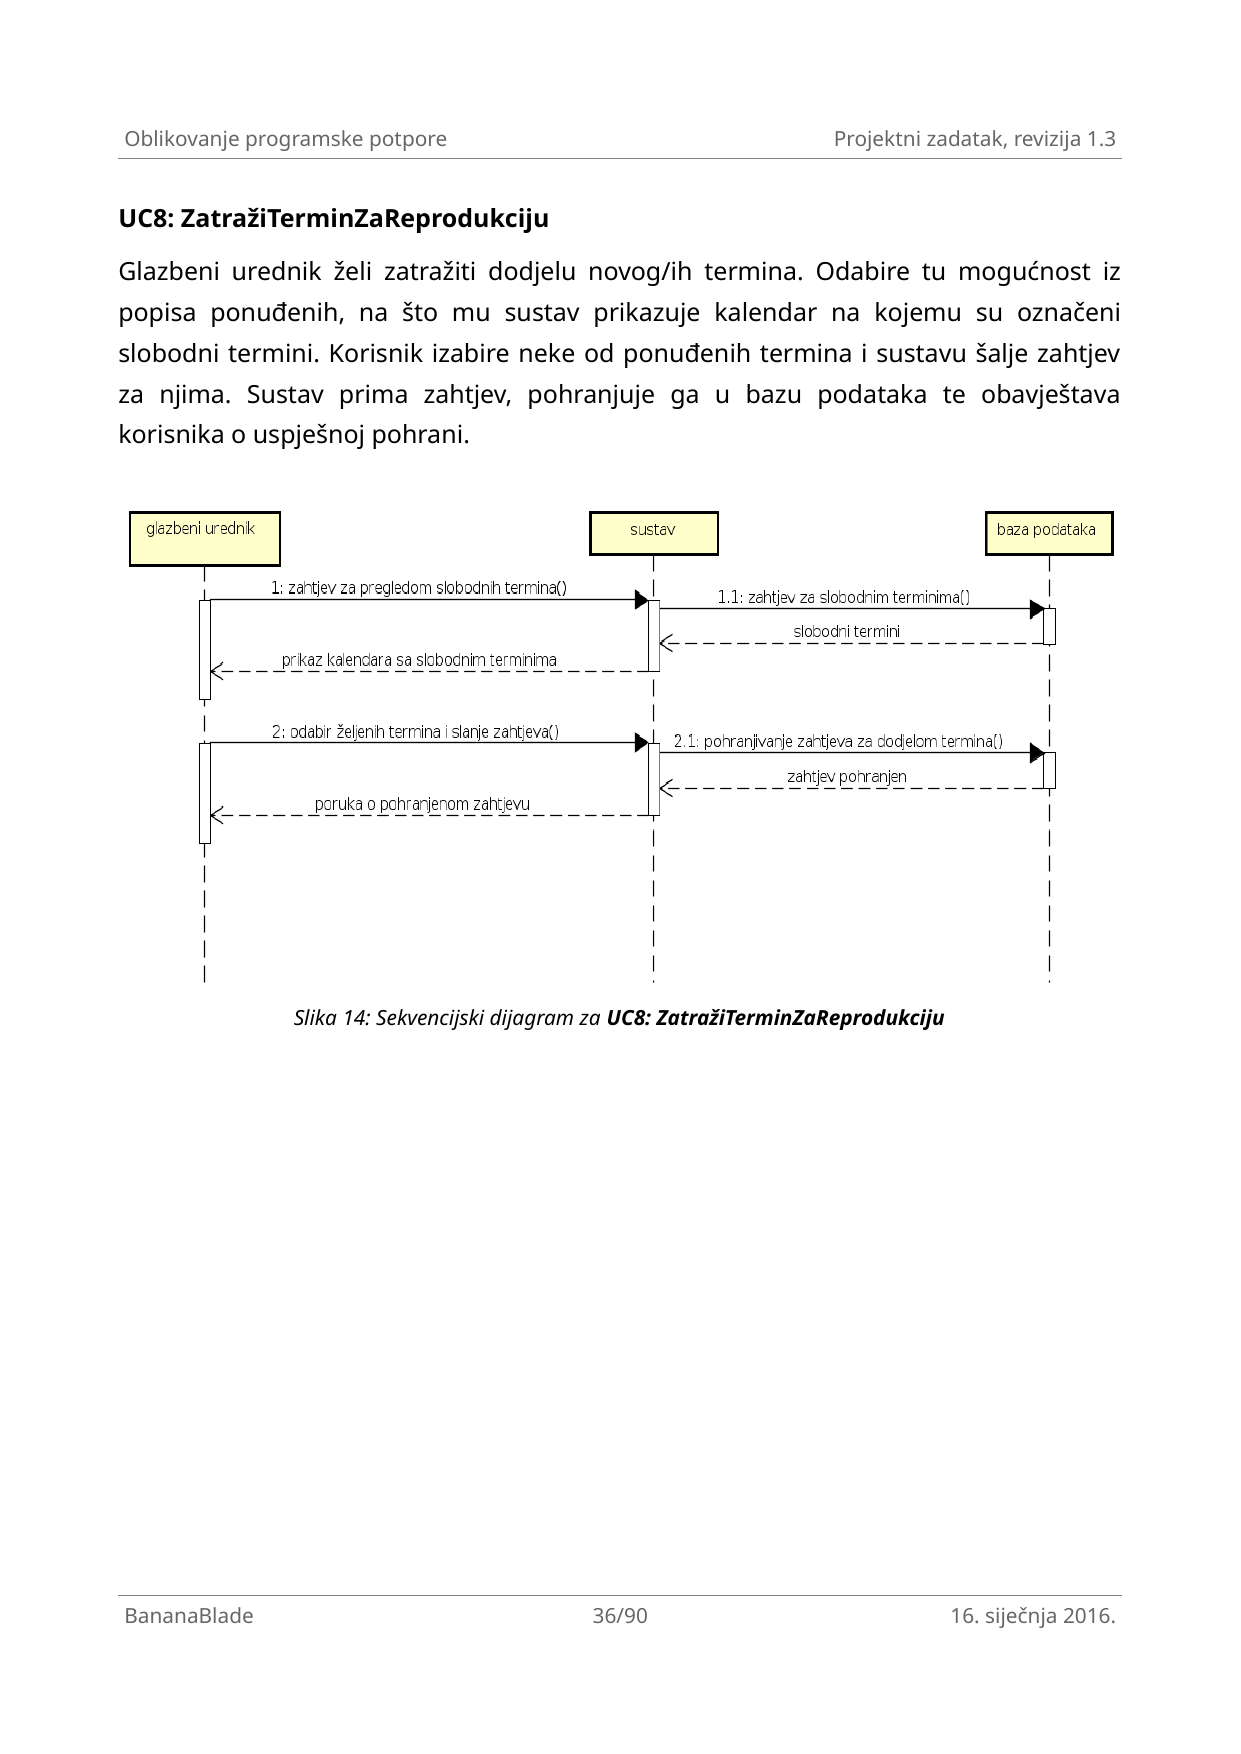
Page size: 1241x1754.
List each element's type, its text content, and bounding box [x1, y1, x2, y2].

text Glazbeni urednik želi zatražiti dodjelu novog/ih termina. Odabire tu mogućnost iz popisa ponuđenih, na što mu sustav prikazuje kalendar na kojemu su označeni slobodni termini. Korisnik izabire neke od ponuđenih termina i sustavu šalje zahtjev za njima. Sustav prima zahtjev, pohranjuje ga u bazu podataka te obavještava korisnika o uspješnoj pohrani. [118, 254, 1122, 451]
picture [118, 500, 1123, 997]
subtitle UC8: ZatražiTerminZaReprodukciju [118, 201, 1122, 234]
text Slika 14: Sekvencijski dijagram za UC8: ZatražiTerminZaReprodukciju [118, 997, 1122, 1031]
